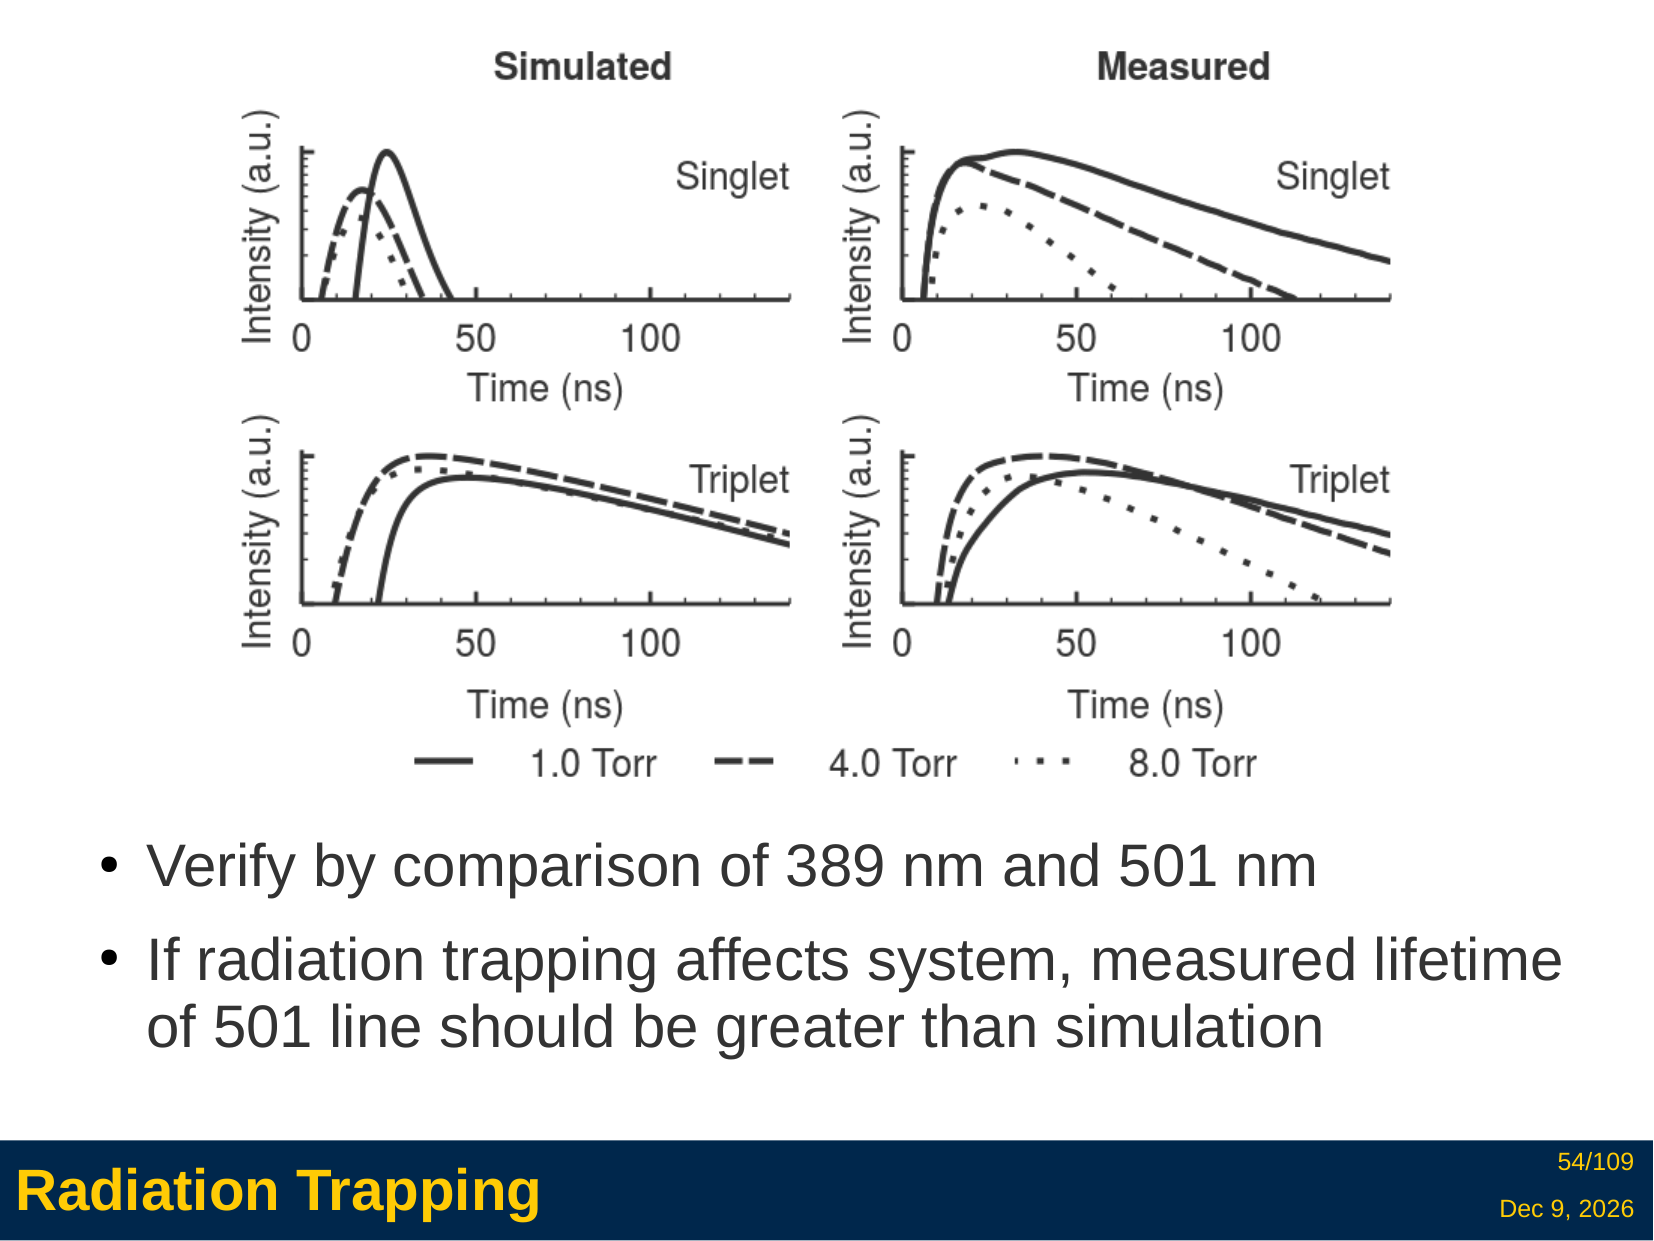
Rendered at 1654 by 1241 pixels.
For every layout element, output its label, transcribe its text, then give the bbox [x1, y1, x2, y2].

title Radiation Trapping [14, 1140, 1380, 1241]
picture [227, 41, 1428, 792]
list Verify by comparison of 389 nm and 501 nm If radiation trapping affects system, measured lifetime of 501 line should be greater than simulation [82, 802, 1571, 1090]
